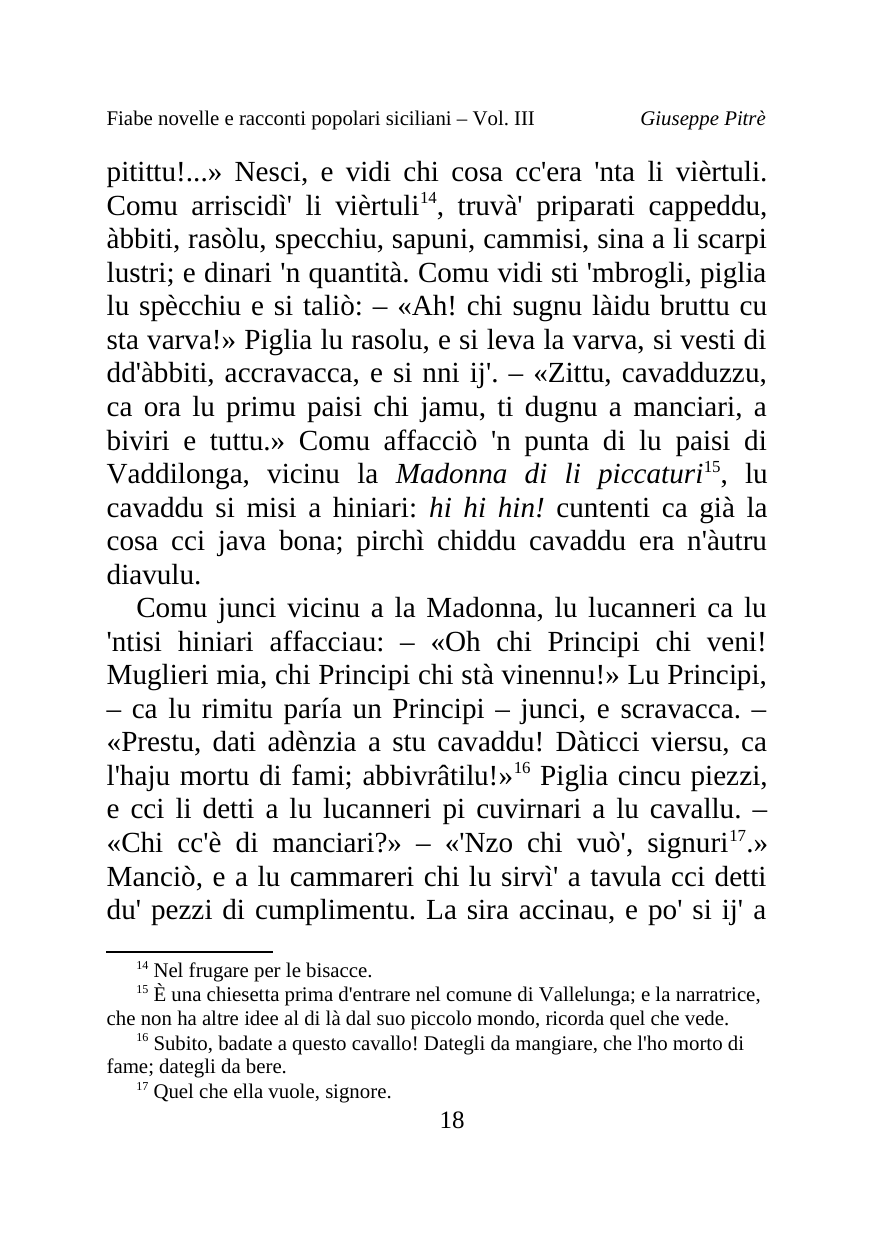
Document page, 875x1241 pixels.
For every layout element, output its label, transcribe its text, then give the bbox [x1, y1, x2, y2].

text Comu junci vicinu a la Madonna, lu lucanneri ca lu 'ntisi hiniari affacciau: – «Oh chi Principi chi veni! Muglieri mia, chi Principi chi stà vinennu!» Lu Principi, – ca lu rimitu paría un Principi – junci, e scravacca. – «Prestu, dati adènzia a stu cavaddu! Dàticci viersu, ca l'haju mortu di fami; abbivrâtilu!» Piglia cincu piezzi, e cci li detti a lu lucanneri pi cuvirnari a lu cavallu. – «Chi cc'è di manciari?» – «'Nzo chi vuò', signuri.» Manciò, e a lu cammareri chi lu sirvì' a tavula cci detti du' pezzi di cumplimentu. La sira accinau, e po' si ij' a [106, 590, 768, 926]
text Quel che ella vuole, signore. [106, 1078, 768, 1103]
text È una chiesetta prima d'entrare nel comune di Vallelunga; e la narratrice, che non ha altre idee al di là dal suo piccolo mondo, ricorda quel che vede. [106, 982, 768, 1030]
text Nel frugare per le bisacce. [106, 958, 768, 982]
text Subito, badate a questo cavallo! Dategli da mangiare, che l'ho morto di fame; dategli da bere. [106, 1030, 768, 1078]
text pitittu!...» Nesci, e vidi chi cosa cc'era 'nta li vièrtuli. Comu arriscidì' li vièrtuli, truvà' priparati cappeddu, àbbiti, rasòlu, specchiu, sapuni, cammisi, sina a li scarpi lustri; e dinari 'n quantità. Comu vidi sti 'mbrogli, piglia lu spècchiu e si taliò: – «Ah! chi sugnu làidu bruttu cu sta varva!» Piglia lu rasolu, e si leva la varva, si vesti di dd'àbbiti, accravacca, e si nni ij'. – «Zittu, cavadduzzu, ca ora lu primu paisi chi jamu, ti dugnu a manciari, a biviri e tuttu.» Comu affacciò 'n punta di lu paisi di Vaddilonga, vicinu la Madonna di li piccaturi, lu cavaddu si misi a hiniari: hi hi hin! cuntenti ca già la cosa cci java bona; pirchì chiddu cavaddu era n'àutru diavulu. [106, 154, 768, 590]
